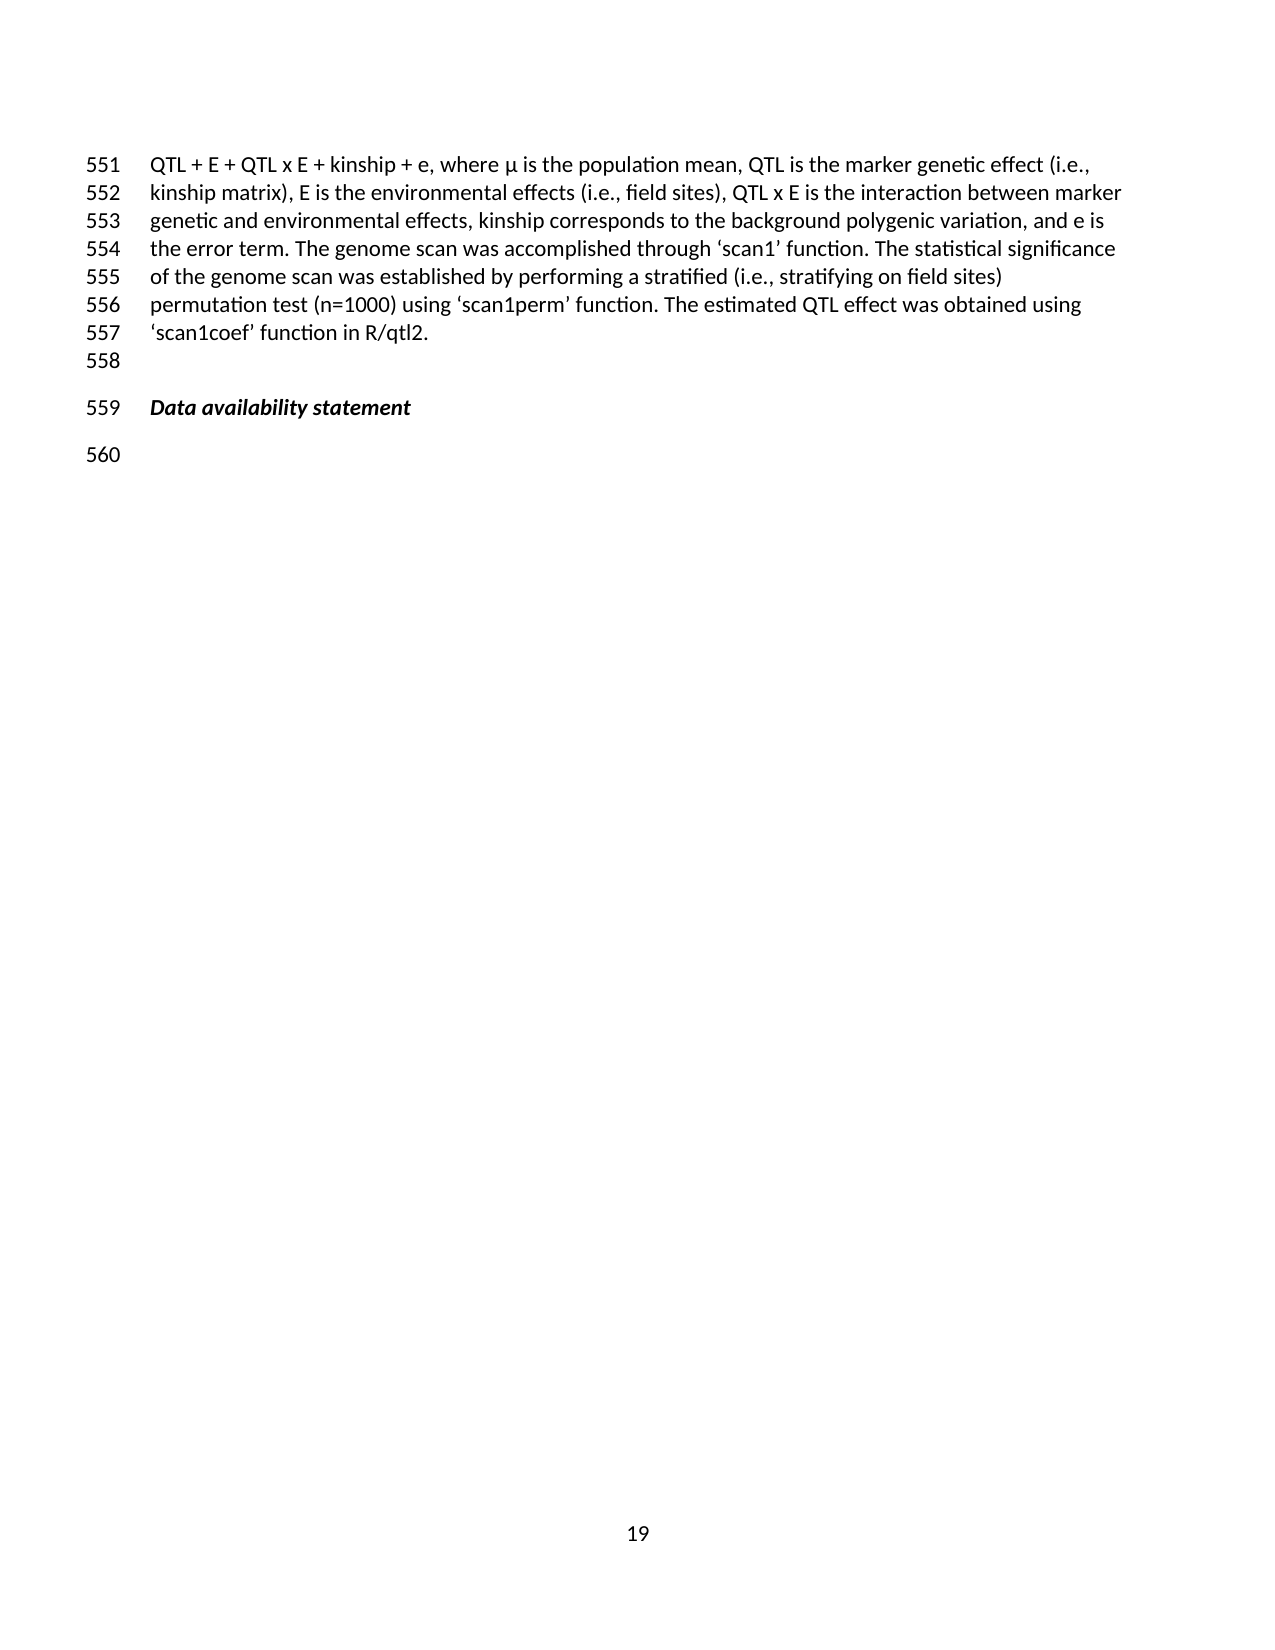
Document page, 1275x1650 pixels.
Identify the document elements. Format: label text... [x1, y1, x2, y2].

text QTL + E + QTL x E + kinship + e, where µ is the population mean, QTL is the marker genetic effect (i.e., kinship matrix), E is the environmental effects (i.e., field sites), QTL x E is the interaction between marker genetic and environmental effects, kinship corresponds to the background polygenic variation, and e is the error term. The genome scan was accomplished through ‘scan1’ function. The statistical significance of the genome scan was established by performing a stratified (i.e., stratifying on field sites) permutation test (n=1000) using ‘scan1perm’ function. The estimated QTL effect was obtained using ‘scan1coef’ function in R/qtl2. [150, 150, 1125, 346]
text Data availability statement [150, 393, 1125, 421]
